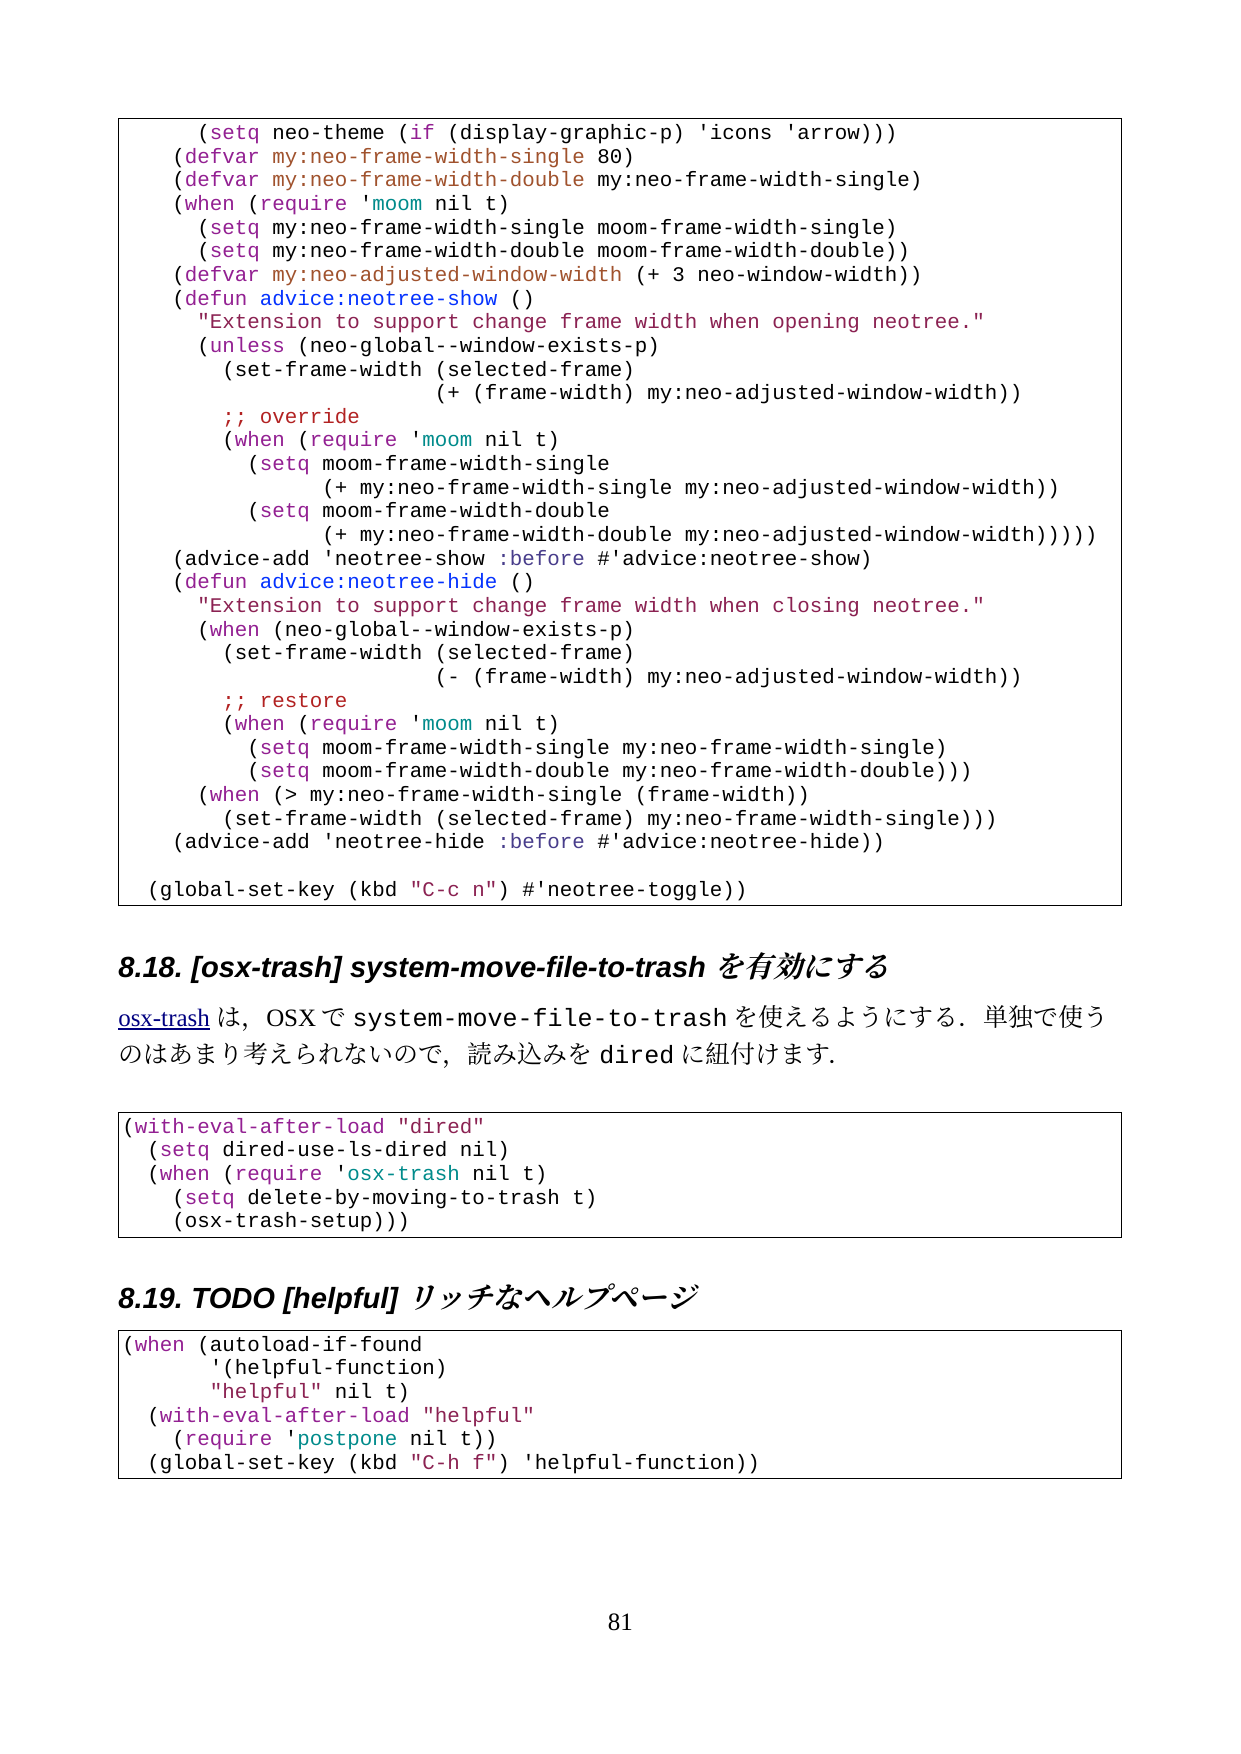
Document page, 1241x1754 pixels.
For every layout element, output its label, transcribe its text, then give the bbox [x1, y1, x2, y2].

text (unless (neo-global--window-exists-p) [119, 331, 1121, 354]
text '(helpful-function) [119, 1353, 1121, 1377]
text (setq my:neo-frame-width-double moom-frame-width-double)) [119, 236, 1121, 260]
text (when (> my:neo-frame-width-single (frame-width)) [119, 780, 1121, 804]
text (setq my:neo-frame-width-single moom-frame-width-single) [119, 213, 1121, 236]
subtitle TODO [helpful] リッチなヘルプページ [118, 1275, 1122, 1317]
text (set-frame-width (selected-frame) [119, 638, 1121, 662]
text (osx-trash-setup))) [119, 1206, 1121, 1237]
text (+ (frame-width) my:neo-adjusted-window-width)) [119, 378, 1121, 402]
text (defun advice:neotree-hide () [119, 567, 1121, 591]
text (when (require 'moom nil t) [119, 426, 1121, 449]
text (setq delete-by-moving-to-trash t) [119, 1183, 1121, 1206]
text (+ my:neo-frame-width-double my:neo-adjusted-window-width))))) [119, 520, 1121, 544]
text (setq neo-theme (if (display-graphic-p) 'icons 'arrow))) [119, 119, 1121, 142]
text "Extension to support change frame width when closing neotree." [119, 591, 1121, 615]
text (global-set-key (kbd "C-c n") #'neotree-toggle)) [119, 875, 1121, 905]
text (setq dired-use-ls-dired nil) [119, 1136, 1121, 1159]
text (setq moom-frame-width-double my:neo-frame-width-double))) [119, 757, 1121, 780]
text (advice-add 'neotree-show :before #'advice:neotree-show) [119, 544, 1121, 567]
text (when (require 'moom nil t) [119, 189, 1121, 213]
text ;; restore [119, 686, 1121, 709]
text (when (neo-global--window-exists-p) [119, 615, 1121, 638]
text (defvar my:neo-adjusted-window-width (+ 3 neo-window-width)) [119, 260, 1121, 284]
text (when (require 'osx-trash nil t) [119, 1159, 1121, 1183]
text (defvar my:neo-frame-width-single 80) [119, 142, 1121, 165]
text (require 'postpone nil t)) [119, 1424, 1121, 1448]
text "Extension to support change frame width when opening neotree." [119, 307, 1121, 331]
text (with-eval-after-load "helpful" [119, 1401, 1121, 1424]
text (set-frame-width (selected-frame) [119, 354, 1121, 378]
text (when (autoload-if-found [119, 1331, 1121, 1353]
text (when (require 'moom nil t) [119, 709, 1121, 733]
text (setq moom-frame-width-double [119, 496, 1121, 520]
text (set-frame-width (selected-frame) my:neo-frame-width-single))) [119, 804, 1121, 827]
text (- (frame-width) my:neo-adjusted-window-width)) [119, 662, 1121, 686]
text "helpful" nil t) [119, 1377, 1121, 1401]
subtitle [osx-trash] system-move-file-to-trash を有効にする [118, 944, 1122, 986]
text (+ my:neo-frame-width-single my:neo-adjusted-window-width)) [119, 473, 1121, 496]
text (setq moom-frame-width-single [119, 449, 1121, 473]
text (advice-add 'neotree-hide :before #'advice:neotree-hide)) [119, 827, 1121, 851]
text (with-eval-after-load "dired" [119, 1113, 1121, 1136]
text (global-set-key (kbd "C-h f") 'helpful-function)) [119, 1448, 1121, 1478]
text osx-trash は，OSXで system-move-file-to-trash を使えるようにする．単独で使うのはあまり考えられないので，読み込みを dired に紐付けます． [118, 998, 1122, 1099]
text (defun advice:neotree-show () [119, 284, 1121, 307]
text (defvar my:neo-frame-width-double my:neo-frame-width-single) [119, 165, 1121, 189]
text (setq moom-frame-width-single my:neo-frame-width-single) [119, 733, 1121, 757]
text ;; override [119, 402, 1121, 426]
